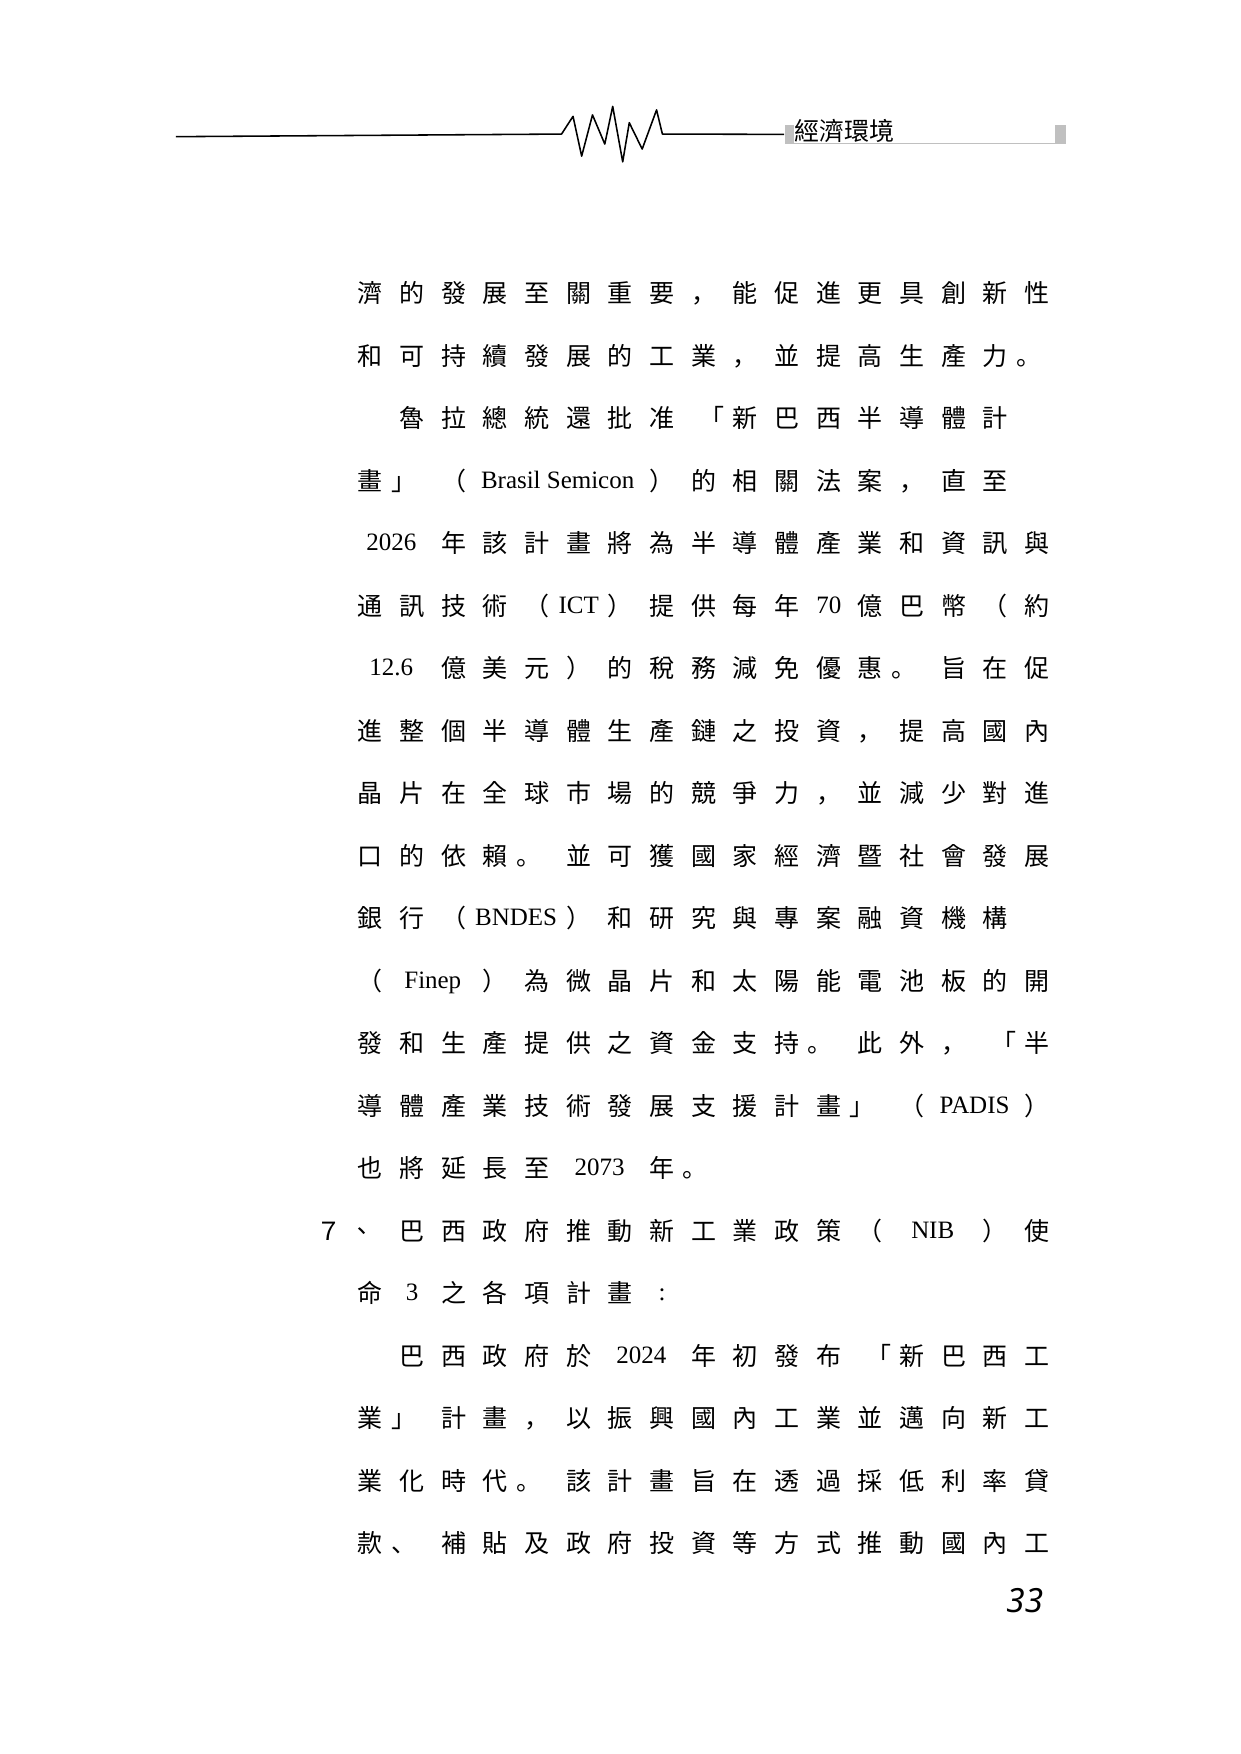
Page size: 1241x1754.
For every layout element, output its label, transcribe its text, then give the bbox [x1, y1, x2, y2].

text 巴西政府於2024年初發布「新巴西工業」計畫，以振興國內工業並邁向新工業化時代。該計畫旨在透過採低利率貸款、補貼及政府投資等方式推動國內工 [330, 1313, 1058, 1563]
text ７、巴西政府推動新工業政策（NIB）使命3之各項計畫: [281, 1188, 1058, 1313]
text 濟的發展至關重要，能促進更具創新性和可持續發展的工業，並提高生產力。 [330, 250, 1058, 375]
text 魯拉總統還批准「新巴西半導體計畫」（Brasil Semicon）的相關法案，直至2026年該計畫將為半導體產業和資訊與通訊技術（ICT）提供每年70億巴幣（約12.6億美元）的稅務減免優惠。旨在促進整個半導體生產鏈之投資，提高國內晶片在全球市場的競爭力，並減少對進口的依賴。並可獲國家經濟暨社會發展銀行（BNDES）和研究與專案融資機構（Finep）為微晶片和太陽能電池板的開發和生產提供之資金支持。此外，「半導體產業技術發展支援計畫」（PADIS）也將延長至2073年。 [330, 375, 1058, 1188]
